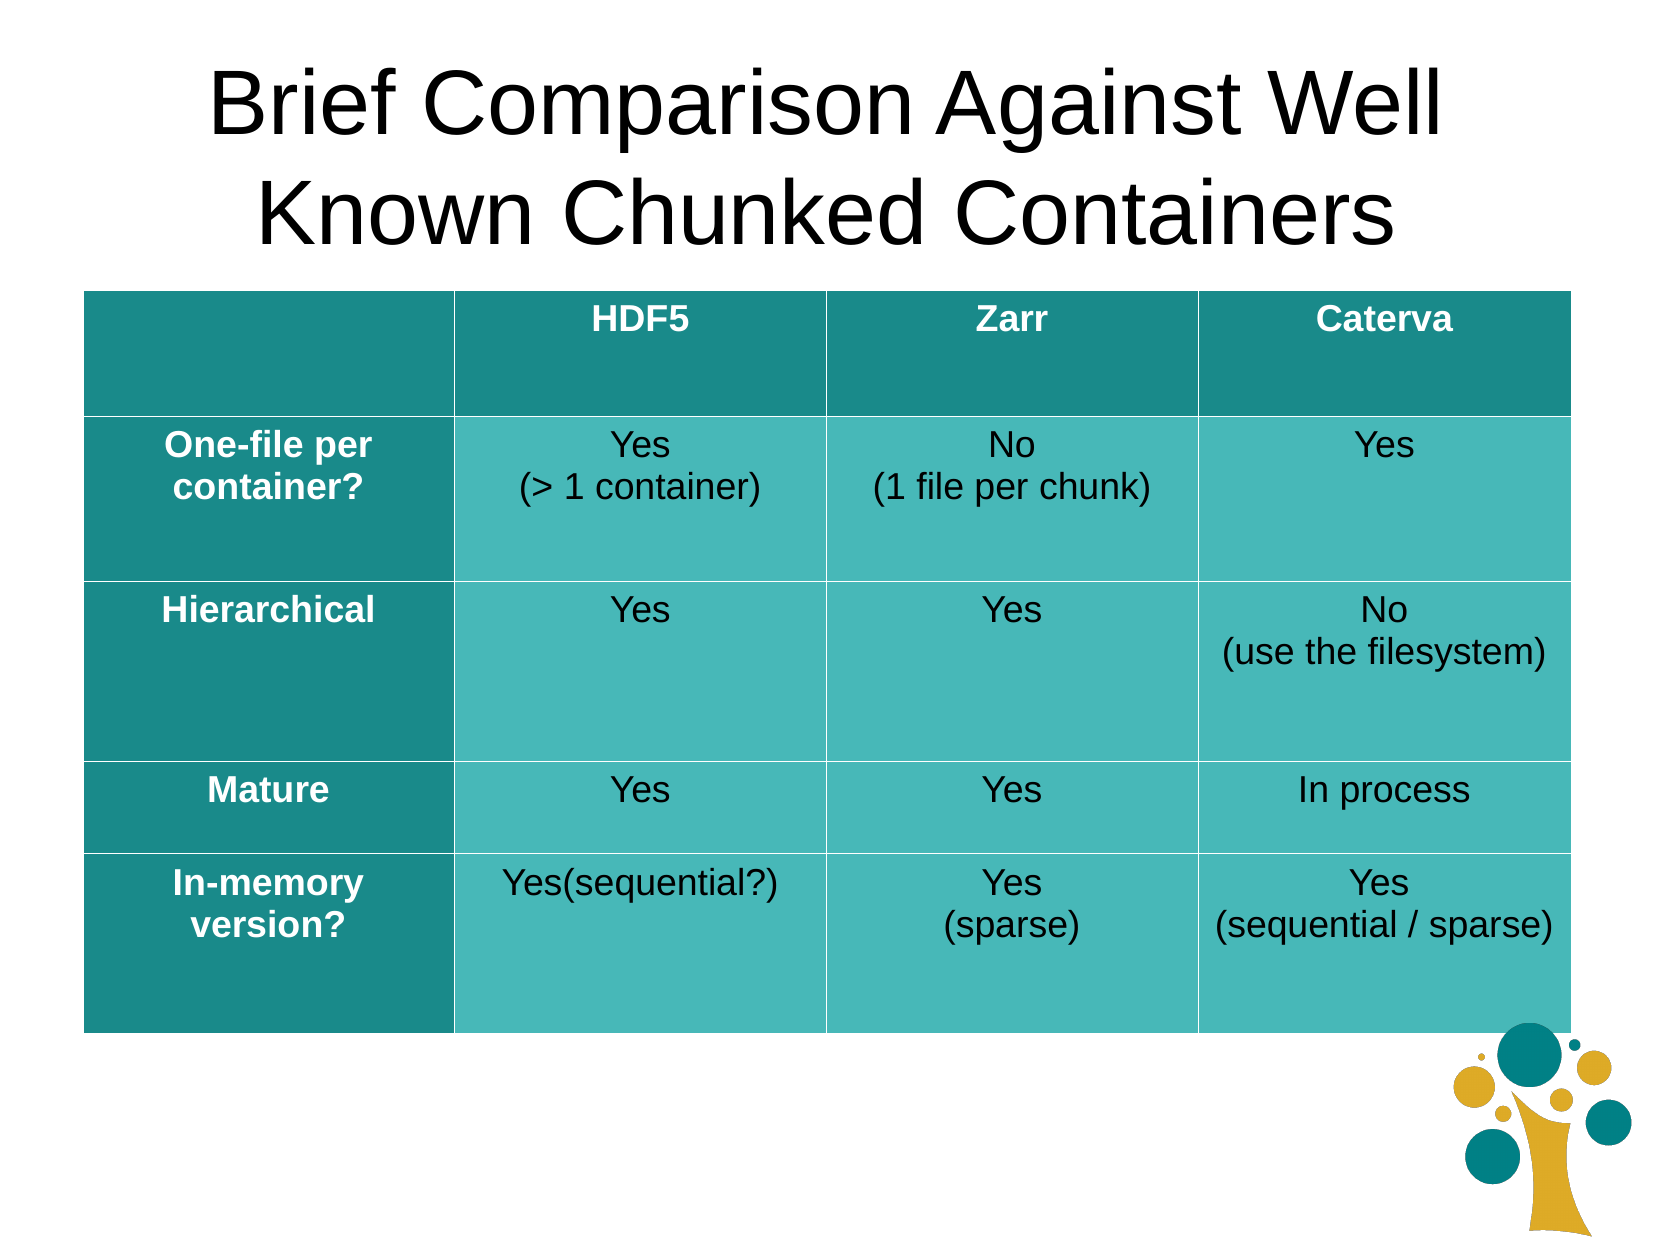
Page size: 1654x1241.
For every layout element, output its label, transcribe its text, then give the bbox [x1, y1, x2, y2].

title Brief Comparison Against Well Known Chunked Containers [82, 42, 1571, 263]
table_header [84, 291, 454, 416]
table_cell Yes [455, 762, 826, 853]
table_cell Yes [455, 582, 826, 761]
picture [1429, 1019, 1650, 1241]
table_cell Yes (> 1 container) [455, 417, 826, 581]
table_cell Yes [1199, 417, 1571, 581]
table_cell No (1 file per chunk) [827, 417, 1198, 581]
table_cell No (use the filesystem) [1199, 582, 1571, 761]
table_cell In process [1199, 762, 1571, 853]
table_header Zarr [827, 291, 1198, 416]
table_cell Yes (sequential / sparse) [1199, 854, 1571, 1033]
table_cell Yes (sparse) [827, 854, 1198, 1033]
table_cell Mature [84, 762, 454, 853]
table_cell Yes (sequential?) [455, 854, 826, 1033]
table_header HDF5 [455, 291, 826, 416]
table_cell Yes [827, 582, 1198, 761]
table_cell Yes [827, 762, 1198, 853]
table_cell In-memory version? [84, 854, 454, 1033]
table_cell One-file per container? [84, 417, 454, 581]
table_cell Hierarchical [84, 582, 454, 761]
table_header Caterva [1199, 291, 1571, 416]
